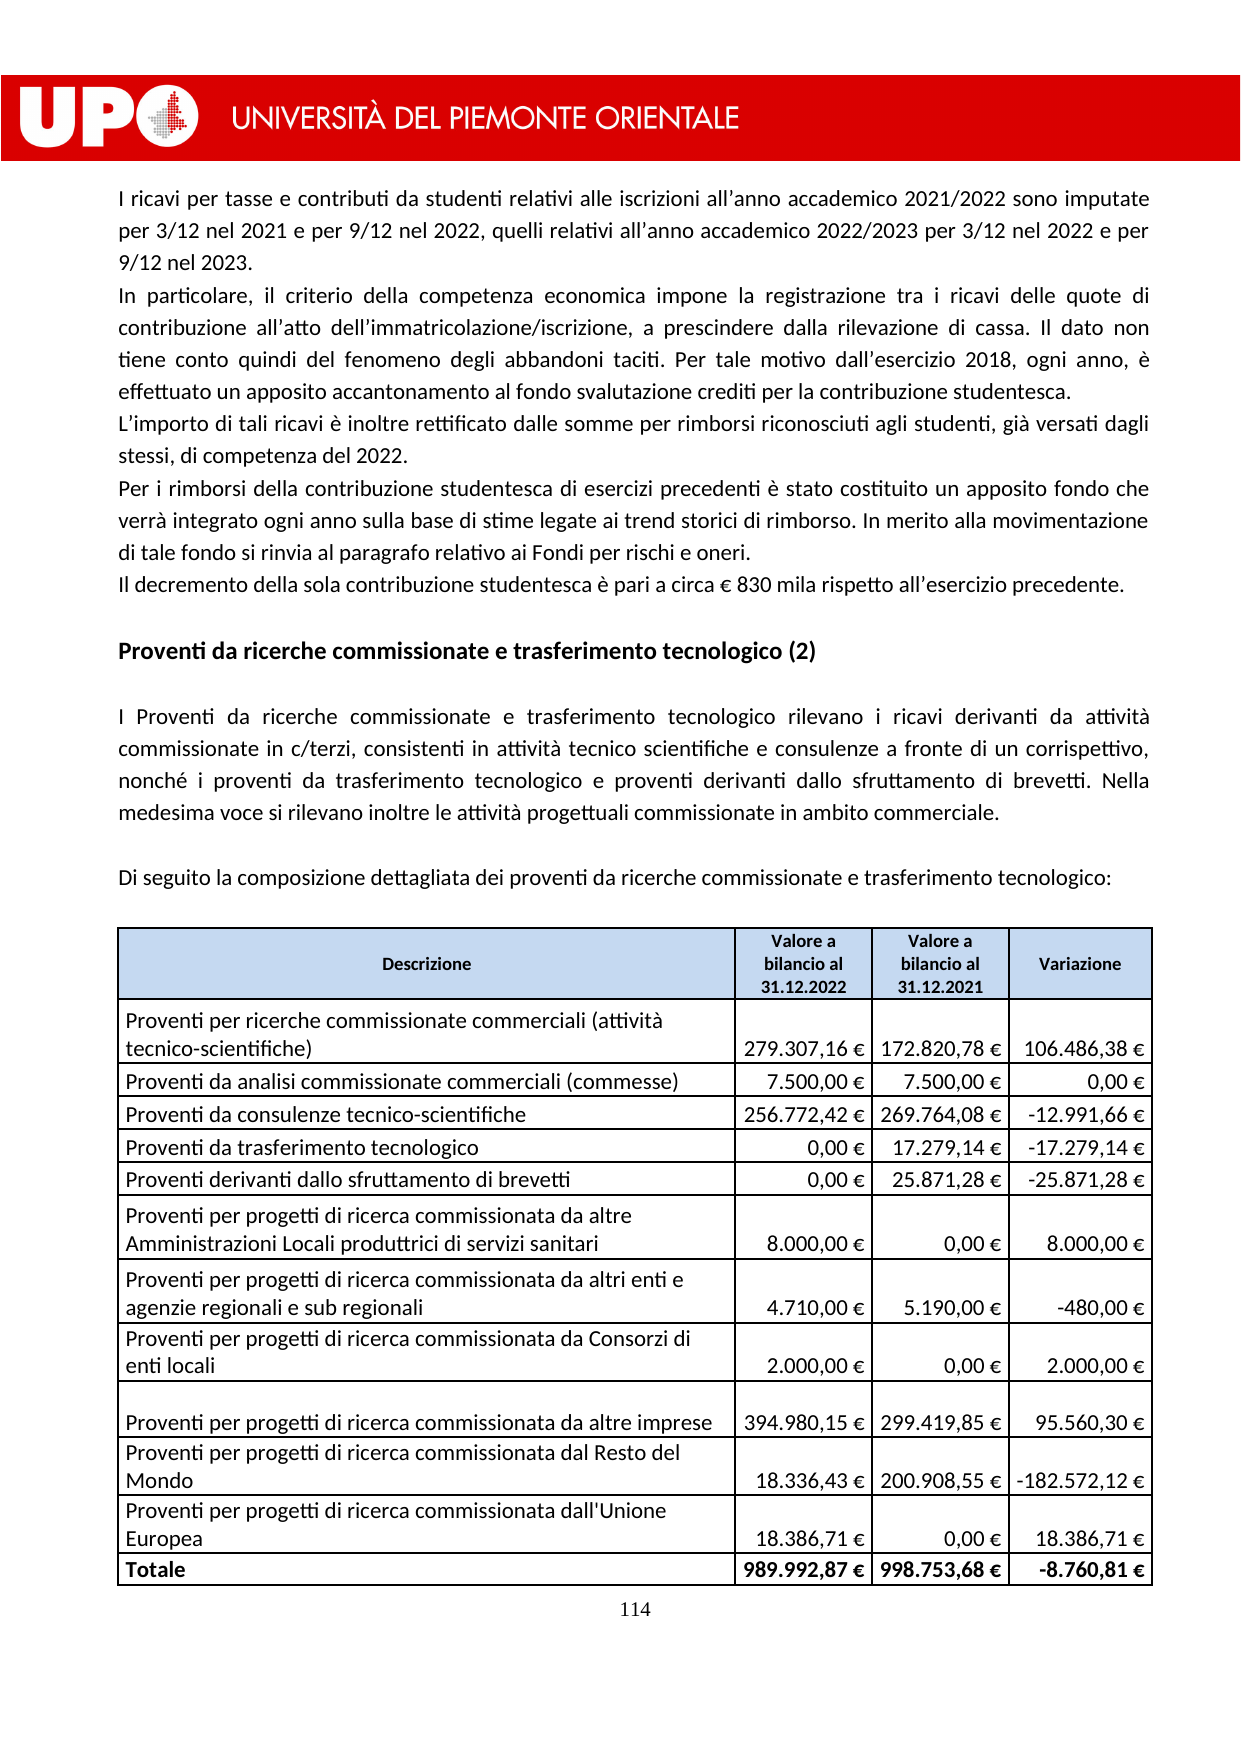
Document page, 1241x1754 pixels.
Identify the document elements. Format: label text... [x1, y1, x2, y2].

table_cell 8.000,00 € [1010, 1196, 1151, 1257]
table_cell Proventi per progetti di ricerca commissionata da altri enti e agenzie regionali e sub regionali [119, 1260, 734, 1322]
table_header Variazione [1010, 929, 1151, 998]
text I Proventi da ricerche commissionate e trasferimento tecnologico rilevano i ricavi derivanti da attività commissionate in c/terzi, consistenti in attività tecnico scientifiche e consulenze a fronte di un corrispettivo, nonché i proventi da trasferimento tecnologico e proventi derivanti dallo sfruttamento di brevetti. Nella medesima voce si rilevano inoltre le attività progettuali commissionate in ambito commerciale. [118, 702, 1152, 827]
table_cell 7.500,00 € [873, 1064, 1008, 1095]
table_cell 0,00 € [736, 1163, 871, 1193]
table_cell 0,00 € [873, 1496, 1008, 1552]
table_cell Proventi da trasferimento tecnologico [119, 1130, 734, 1161]
text Di seguito la composizione dettagliata dei proventi da ricerche commissionate e trasferimento tecnologico: [118, 863, 1152, 891]
table_cell 172.820,78 € [873, 1000, 1008, 1062]
table_cell 17.279,14 € [873, 1130, 1008, 1161]
table_cell Proventi per ricerche commissionate commerciali (attività tecnico-scientifiche) [119, 1000, 734, 1062]
table_cell Proventi per progetti di ricerca commissionata dal Resto del Mondo [119, 1438, 734, 1494]
text L’importo di tali ricavi è inoltre rettificato dalle somme per rimborsi riconosciuti agli studenti, già versati dagli stessi, di competenza del 2022. [118, 409, 1152, 470]
table_cell Totale [119, 1554, 734, 1583]
table_cell 0,00 € [873, 1196, 1008, 1257]
table_cell 106.486,38 € [1010, 1000, 1151, 1062]
table_cell 200.908,55 € [873, 1438, 1008, 1494]
table_cell Proventi da analisi commissionate commerciali (commesse) [119, 1064, 734, 1095]
table_cell -17.279,14 € [1010, 1130, 1151, 1161]
text Per i rimborsi della contribuzione studentesca di esercizi precedenti è stato costituito un apposito fondo che verrà integrato ogni anno sulla base di stime legate ai trend storici di rimborso. In merito alla movimentazione di tale fondo si rinvia al paragrafo relativo ai Fondi per rischi e oneri. [118, 474, 1152, 566]
table_cell Proventi per progetti di ricerca commissionata da Consorzi di enti locali [119, 1324, 734, 1380]
table_cell -25.871,28 € [1010, 1163, 1151, 1193]
table_cell 18.386,71 € [1010, 1496, 1151, 1552]
table_cell Proventi per progetti di ricerca commissionata da altre Amministrazioni Locali produttrici di servizi sanitari [119, 1196, 734, 1257]
table_cell Proventi per progetti di ricerca commissionata dall'Unione Europea [119, 1496, 734, 1552]
table_cell 2.000,00 € [736, 1324, 871, 1380]
table_cell 0,00 € [1010, 1064, 1151, 1095]
table_cell -12.991,66 € [1010, 1097, 1151, 1128]
text I ricavi per tasse e contributi da studenti relativi alle iscrizioni all’anno accademico 2021/2022 sono imputate per 3/12 nel 2021 e per 9/12 nel 2022, quelli relativi all’anno accademico 2022/2023 per 3/12 nel 2022 e per 9/12 nel 2023. [118, 184, 1152, 277]
table_cell 256.772,42 € [736, 1097, 871, 1128]
table_cell 279.307,16 € [736, 1000, 871, 1062]
table_cell -182.572,12 € [1010, 1438, 1151, 1494]
table_cell 95.560,30 € [1010, 1382, 1151, 1436]
table_cell 989.992,87 € [736, 1554, 871, 1583]
table_cell 0,00 € [873, 1324, 1008, 1380]
table_cell 5.190,00 € [873, 1260, 1008, 1322]
table_cell -480,00 € [1010, 1260, 1151, 1322]
table_cell Proventi da consulenze tecnico-scientifiche [119, 1097, 734, 1128]
text In particolare, il criterio della competenza economica impone la registrazione tra i ricavi delle quote di contribuzione all’atto dell’immatricolazione/iscrizione, a prescindere dalla rilevazione di cassa. Il dato non tiene conto quindi del fenomeno degli abbandoni taciti. Per tale motivo dall’esercizio 2018, ogni anno, è effettuato un apposito accantonamento al fondo svalutazione crediti per la contribuzione studentesca. [118, 281, 1152, 405]
table_header Descrizione [119, 929, 734, 998]
table_cell 299.419,85 € [873, 1382, 1008, 1436]
table_cell -8.760,81 € [1010, 1554, 1151, 1583]
text Proventi da ricerche commissionate e trasferimento tecnologico (2) [118, 635, 1152, 665]
table_cell 7.500,00 € [736, 1064, 871, 1095]
table_cell 18.386,71 € [736, 1496, 871, 1552]
table_cell 25.871,28 € [873, 1163, 1008, 1193]
text Il decremento della sola contribuzione studentesca è pari a circa € 830 mila rispetto all’esercizio precedente. [118, 570, 1152, 598]
table_cell 18.336,43 € [736, 1438, 871, 1494]
table_cell 8.000,00 € [736, 1196, 871, 1257]
table_cell 4.710,00 € [736, 1260, 871, 1322]
table_header Valore a bilancio al 31.12.2021 [873, 929, 1008, 998]
table_header Valore a bilancio al 31.12.2022 [736, 929, 871, 998]
table_cell 269.764,08 € [873, 1097, 1008, 1128]
table_cell 0,00 € [736, 1130, 871, 1161]
table_cell Proventi derivanti dallo sfruttamento di brevetti [119, 1163, 734, 1193]
table_cell 998.753,68 € [873, 1554, 1008, 1583]
table_cell 394.980,15 € [736, 1382, 871, 1436]
table_cell Proventi per progetti di ricerca commissionata da altre imprese [119, 1382, 734, 1436]
table_cell 2.000,00 € [1010, 1324, 1151, 1380]
